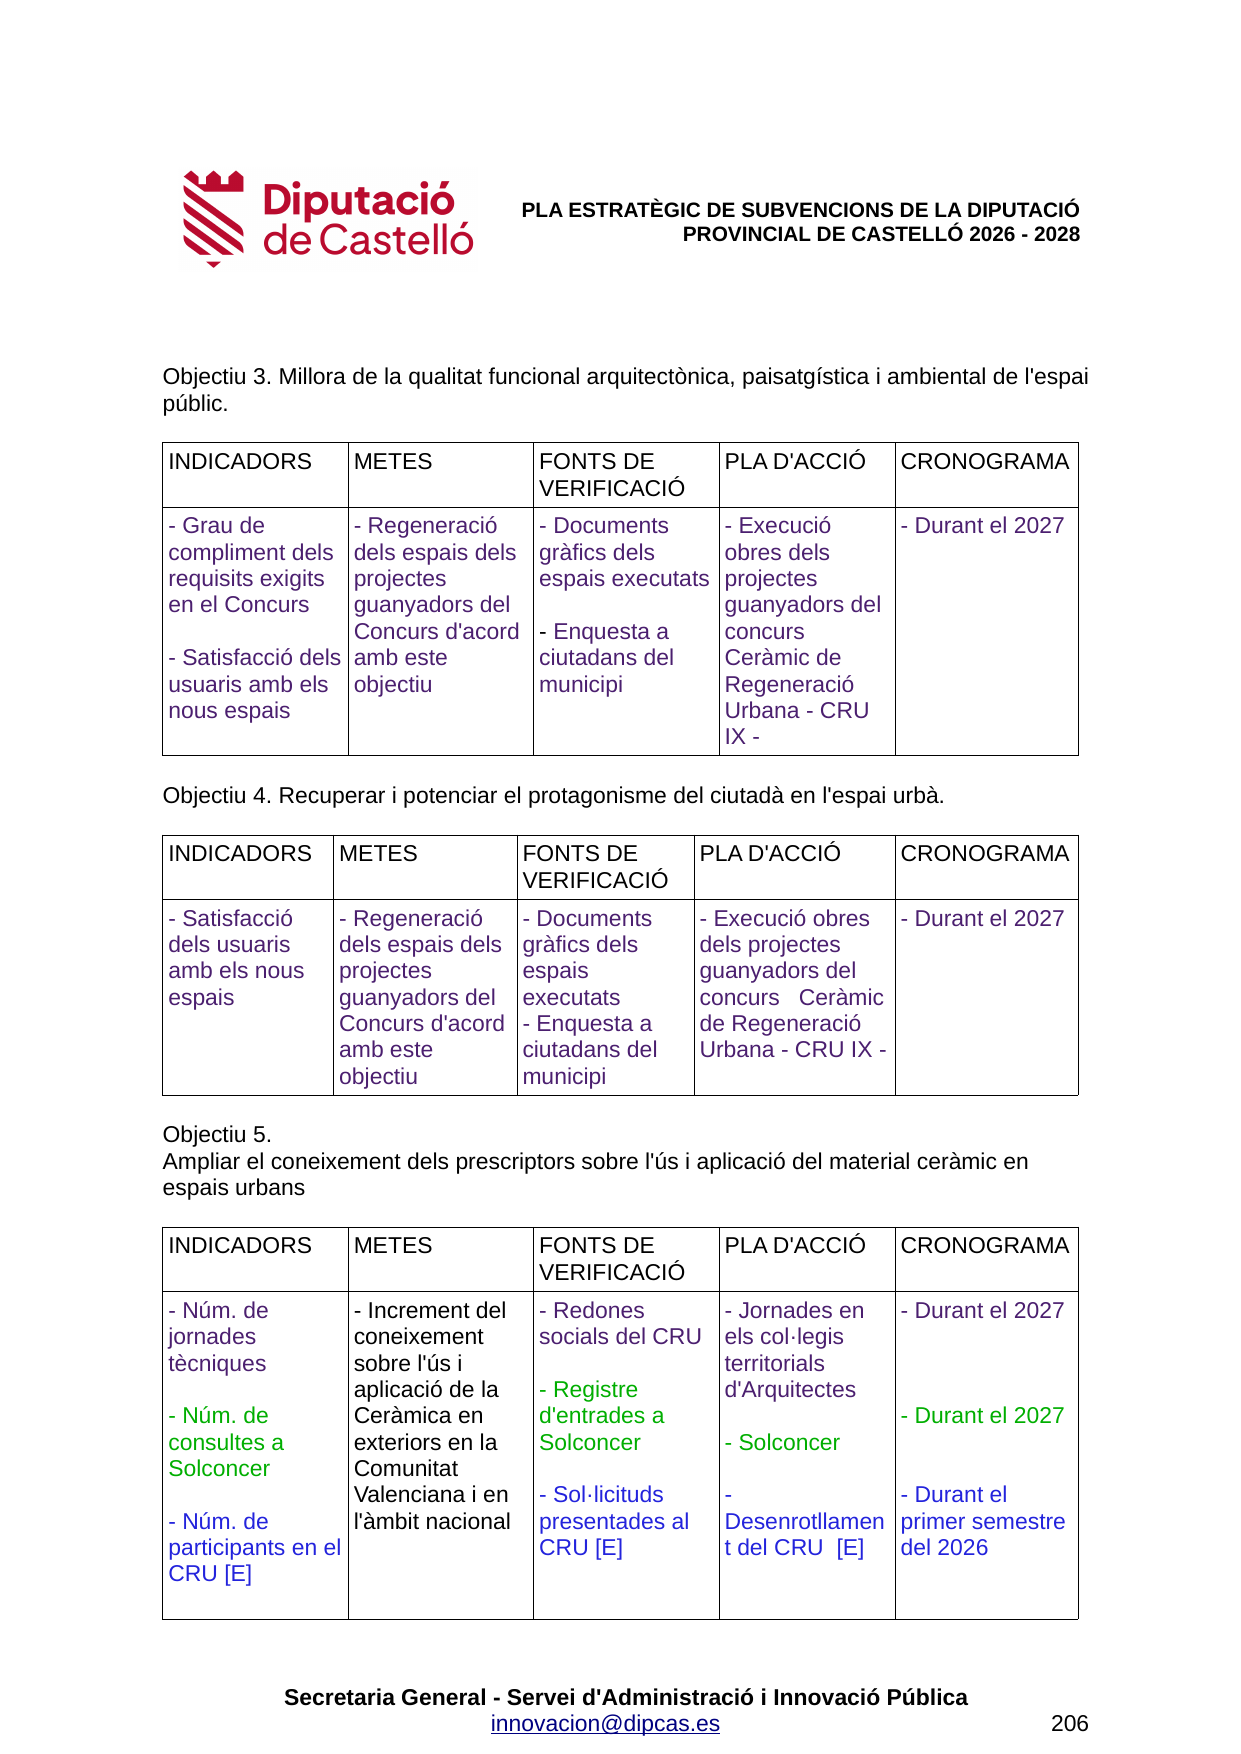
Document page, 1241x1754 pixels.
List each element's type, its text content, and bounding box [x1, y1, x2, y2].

table_cell - Durant el 2027 [896, 900, 1078, 1095]
table_cell - Núm. de jornades tècniques - Núm. de consultes a Solconcer - Núm. de participants en el CRU [E] [163, 1292, 348, 1619]
table_cell - Documents gràfics dels espais executats - Enquesta a ciutadans del municipi [518, 900, 694, 1095]
table_cell - Documents gràfics dels espais executats - Enquesta a ciutadans del municipi [534, 508, 719, 755]
table_header FONTS DE VERIFICACIÓ [534, 443, 719, 507]
table_header PLA D'ACCIÓ [695, 836, 895, 899]
table_cell - Redones socials del CRU - Registre d'entrades a Solconcer - Sol·licituds presentades al CRU [E] [534, 1292, 719, 1619]
table_cell - Durant el 2027 [896, 508, 1078, 755]
text Objectiu 3. Millora de la qualitat funcional arquitectònica, paisatgística i ambiental de l'espai públic. [162, 363, 1089, 416]
table_header METES [349, 443, 533, 507]
text Objectiu 4. Recuperar i potenciar el protagonisme del ciutadà en l'espai urbà. [162, 782, 1089, 808]
picture [178, 167, 478, 272]
table_cell - Regeneració dels espais dels projectes guanyadors del Concurs d'acord amb este objectiu [334, 900, 517, 1095]
table_header FONTS DE VERIFICACIÓ [518, 836, 694, 899]
table_cell - Regeneració dels espais dels projectes guanyadors del Concurs d'acord amb este objectiu [349, 508, 533, 755]
text Objectiu 5. [162, 1121, 1089, 1148]
table_header INDICADORS [163, 1228, 348, 1291]
table_header FONTS DE VERIFICACIÓ [534, 1228, 719, 1291]
table_cell - Execució obres dels projectes guanyadors del concurs Ceràmic de Regeneració Urbana - CRU IX - [695, 900, 895, 1095]
table_header PLA D'ACCIÓ [720, 1228, 895, 1291]
table_header CRONOGRAMA [896, 443, 1078, 507]
table_header PLA D'ACCIÓ [720, 443, 895, 507]
table_header METES [334, 836, 517, 899]
table_cell - Satisfacció dels usuaris amb els nous espais [163, 900, 333, 1095]
table_header METES [349, 1228, 533, 1291]
table_header INDICADORS [163, 443, 348, 507]
table_cell - Execució obres dels projectes guanyadors del concurs Ceràmic de Regeneració Urbana - CRU IX - [720, 508, 895, 755]
table_cell - Grau de compliment dels requisits exigits en el Concurs - Satisfacció dels usuaris amb els nous espais [163, 508, 348, 755]
table_header CRONOGRAMA [896, 1228, 1078, 1291]
table_cell - Jornades en els col·legis territorials d'Arquitectes - Solconcer - Desenrotllament del CRU [E] [720, 1292, 895, 1619]
table_cell - Durant el 2027 - Durant el 2027 - Durant el primer semestre del 2026 [896, 1292, 1078, 1619]
table_header INDICADORS [163, 836, 333, 899]
list Ampliar el coneixement dels prescriptors sobre l'ús i aplicació del material ceràmic en espais urbans [162, 1148, 1089, 1200]
table_header CRONOGRAMA [896, 836, 1078, 899]
table_cell - Increment del coneixement sobre l'ús i aplicació de la Ceràmica en exteriors en la Comunitat Valenciana i en l'àmbit nacional [349, 1292, 533, 1619]
